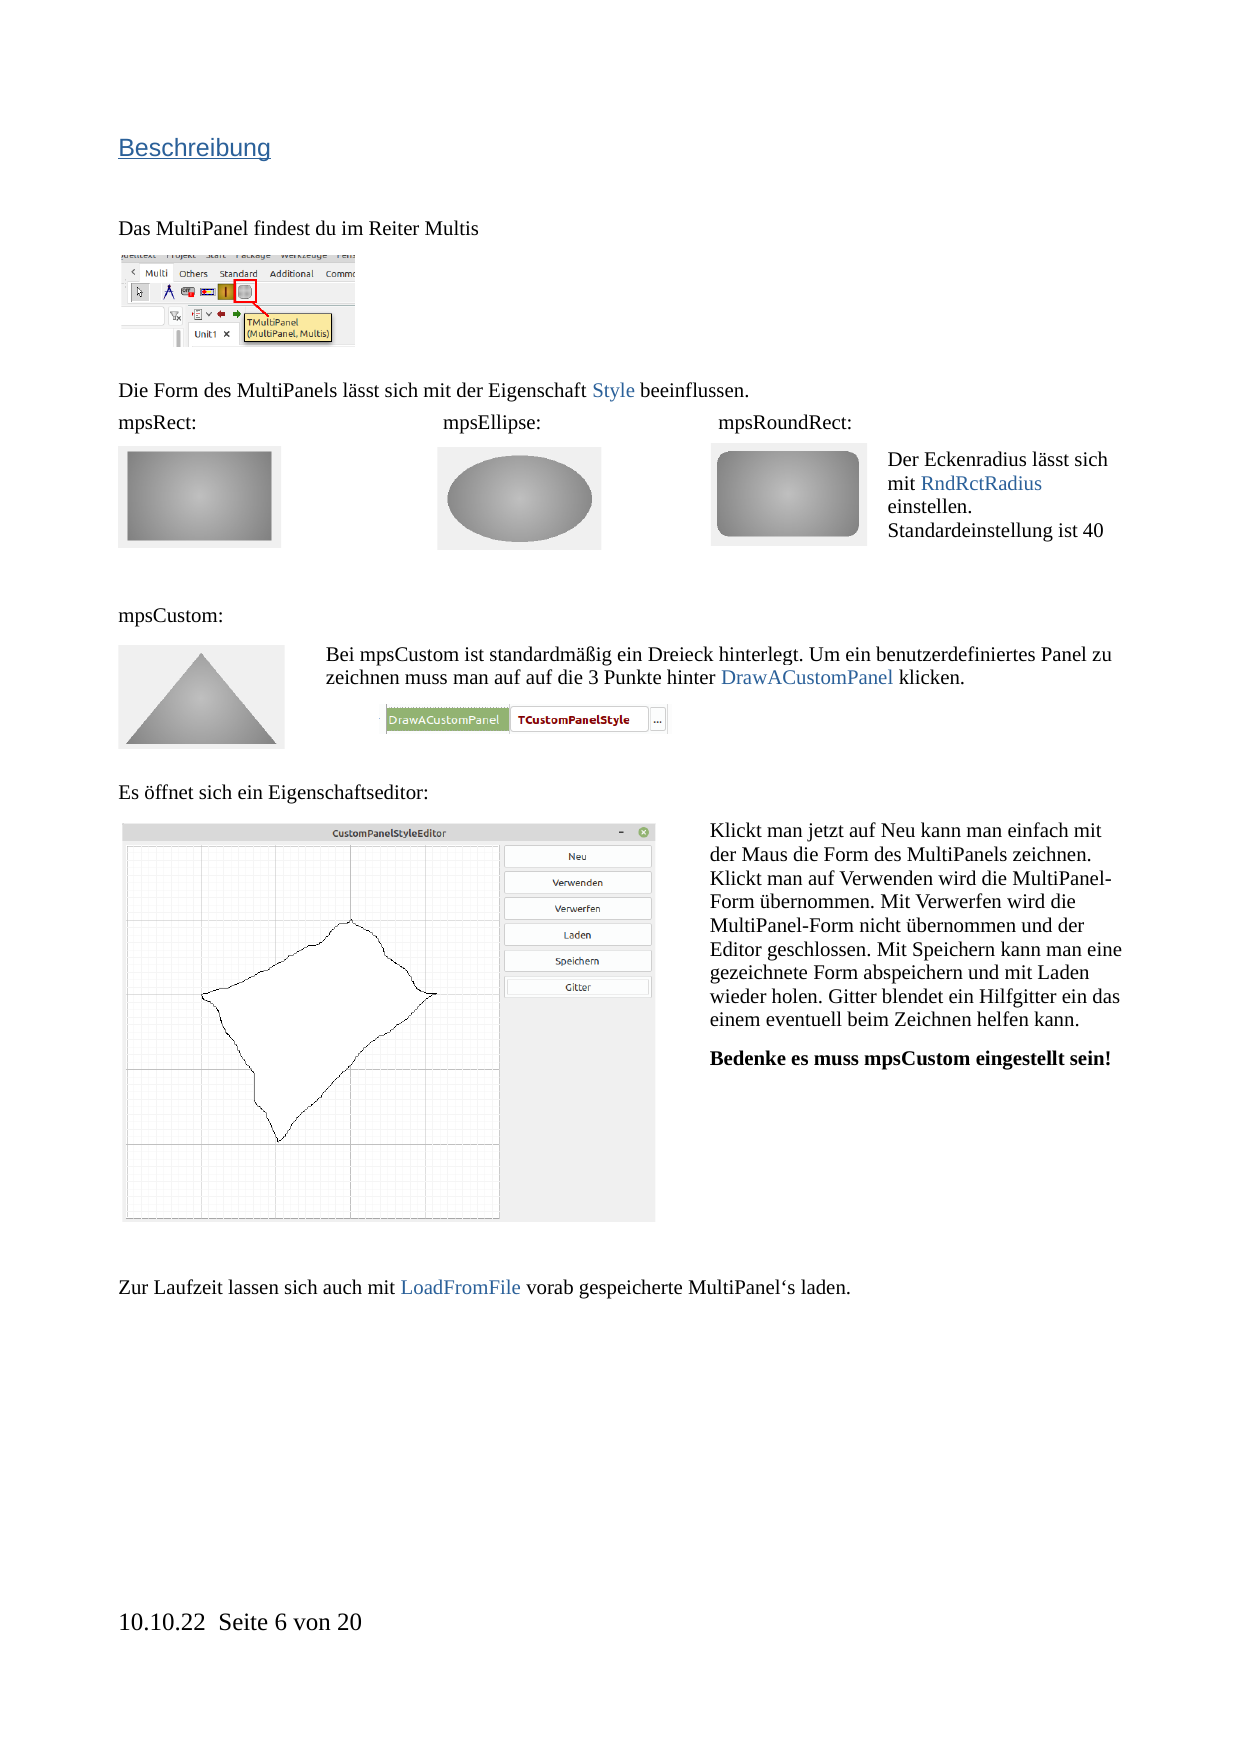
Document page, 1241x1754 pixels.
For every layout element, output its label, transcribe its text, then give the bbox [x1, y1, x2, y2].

picture [437, 447, 602, 550]
text Es öffnet sich ein Eigenschaftseditor: [118, 781, 1122, 804]
text mpsCustom: [118, 604, 1122, 628]
text Bei mpsCustom ist standardmäßig ein Dreieck hinterlegt. Um ein benutzerdefiniertes Panel zu zeichnen muss man auf auf die 3 Punkte hinter DrawACustomPanel klicken. [118, 642, 1122, 689]
text Das MultiPanel findest du im Reiter Multis [118, 222, 1122, 239]
subtitle Beschreibung [118, 133, 1122, 161]
picture [122, 823, 656, 1222]
text mpsRect: mpsEllipse: mpsRoundRect: [118, 415, 1122, 433]
picture [118, 645, 285, 749]
text Zur Laufzeit lassen sich auch mit LoadFromFile vorab gespeicherte MultiPanel‘s laden. [118, 1276, 1122, 1299]
text Die Form des MultiPanels lässt sich mit der Eigenschaft Style beeinflussen. [118, 383, 1122, 401]
picture [379, 704, 672, 734]
text Der Eckenradius lässt sich mit RndRctRadius einstellen. Standardeinstellung ist 40 [118, 448, 1122, 589]
text Bedenke es muss mpsCustom eingestellt sein! [656, 1046, 1122, 1070]
picture [710, 443, 868, 546]
picture [118, 446, 282, 548]
text Klickt man jetzt auf Neu kann man einfach mit der Maus die Form des MultiPanels zeichnen. Klickt man auf Verwenden wird die MultiPanel- Form übernommen. Mit Verwerfen wird die MultiPanel-Form nicht übernommen und der Editor geschlossen. Mit Speichern kann man eine gezeichnete Form abspeichern und mit Laden wieder holen. Gitter blendet ein Hilfgitter ein das einem eventuell beim Zeichnen helfen kann. [118, 819, 1122, 1032]
picture [121, 255, 355, 347]
